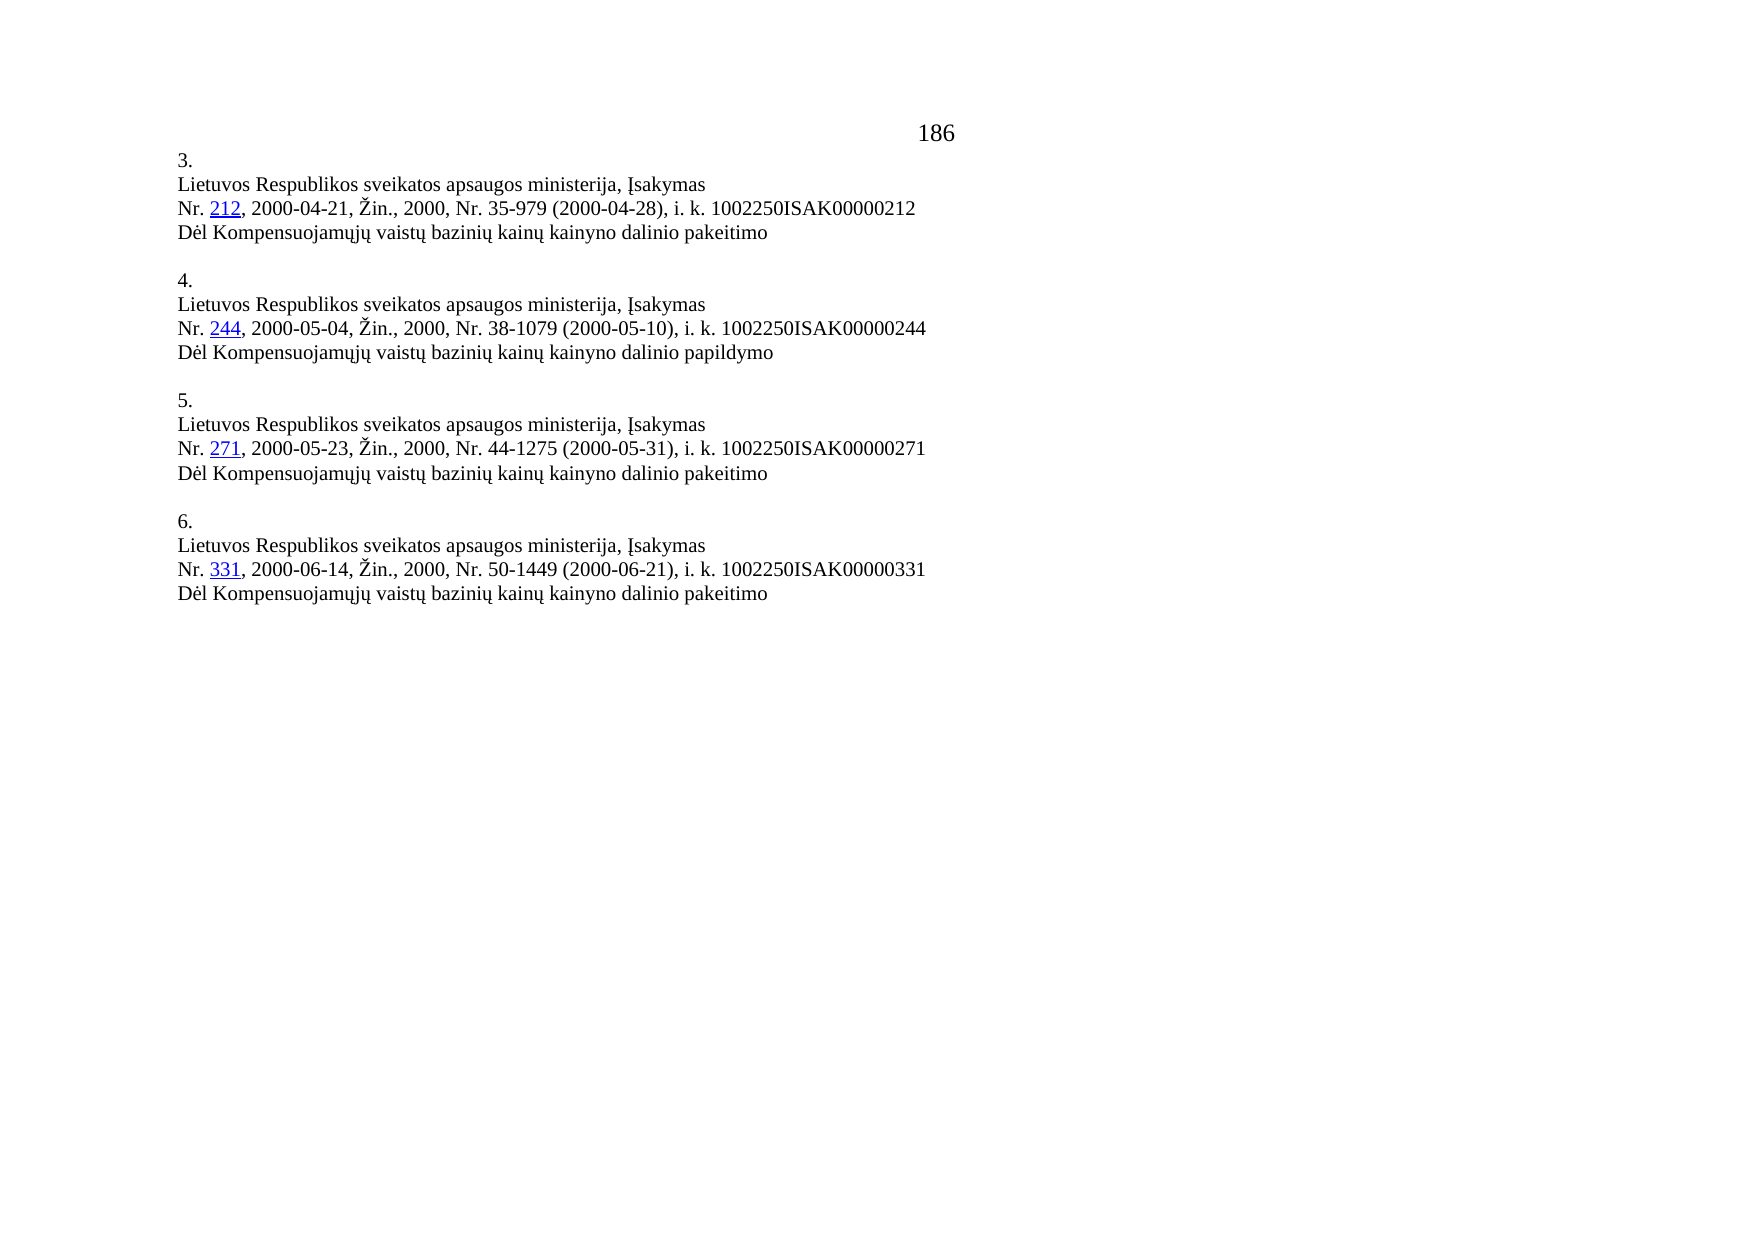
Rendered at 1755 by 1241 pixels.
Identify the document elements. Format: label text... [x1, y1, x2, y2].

text Dėl Kompensuojamųjų vaistų bazinių kainų kainyno dalinio papildymo [177, 340, 1695, 364]
text Dėl Kompensuojamųjų vaistų bazinių kainų kainyno dalinio pakeitimo [177, 220, 1695, 244]
text 5. [177, 388, 1695, 412]
text Nr. 331, 2000-06-14, Žin., 2000, Nr. 50-1449 (2000-06-21), i. k. 1002250ISAK00000331 [177, 557, 1695, 581]
text Nr. 271, 2000-05-23, Žin., 2000, Nr. 44-1275 (2000-05-31), i. k. 1002250ISAK00000271 [177, 436, 1695, 460]
text Lietuvos Respublikos sveikatos apsaugos ministerija, Įsakymas [177, 533, 1695, 557]
text 3. [177, 148, 1695, 172]
text Lietuvos Respublikos sveikatos apsaugos ministerija, Įsakymas [177, 292, 1695, 316]
text Dėl Kompensuojamųjų vaistų bazinių kainų kainyno dalinio pakeitimo [177, 460, 1695, 484]
text Nr. 212, 2000-04-21, Žin., 2000, Nr. 35-979 (2000-04-28), i. k. 1002250ISAK00000212 [177, 196, 1695, 220]
text Lietuvos Respublikos sveikatos apsaugos ministerija, Įsakymas [177, 412, 1695, 436]
text 6. [177, 508, 1695, 533]
text Lietuvos Respublikos sveikatos apsaugos ministerija, Įsakymas [177, 172, 1695, 196]
text Nr. 244, 2000-05-04, Žin., 2000, Nr. 38-1079 (2000-05-10), i. k. 1002250ISAK00000244 [177, 316, 1695, 340]
text Dėl Kompensuojamųjų vaistų bazinių kainų kainyno dalinio pakeitimo [177, 581, 1695, 605]
text 4. [177, 268, 1695, 292]
